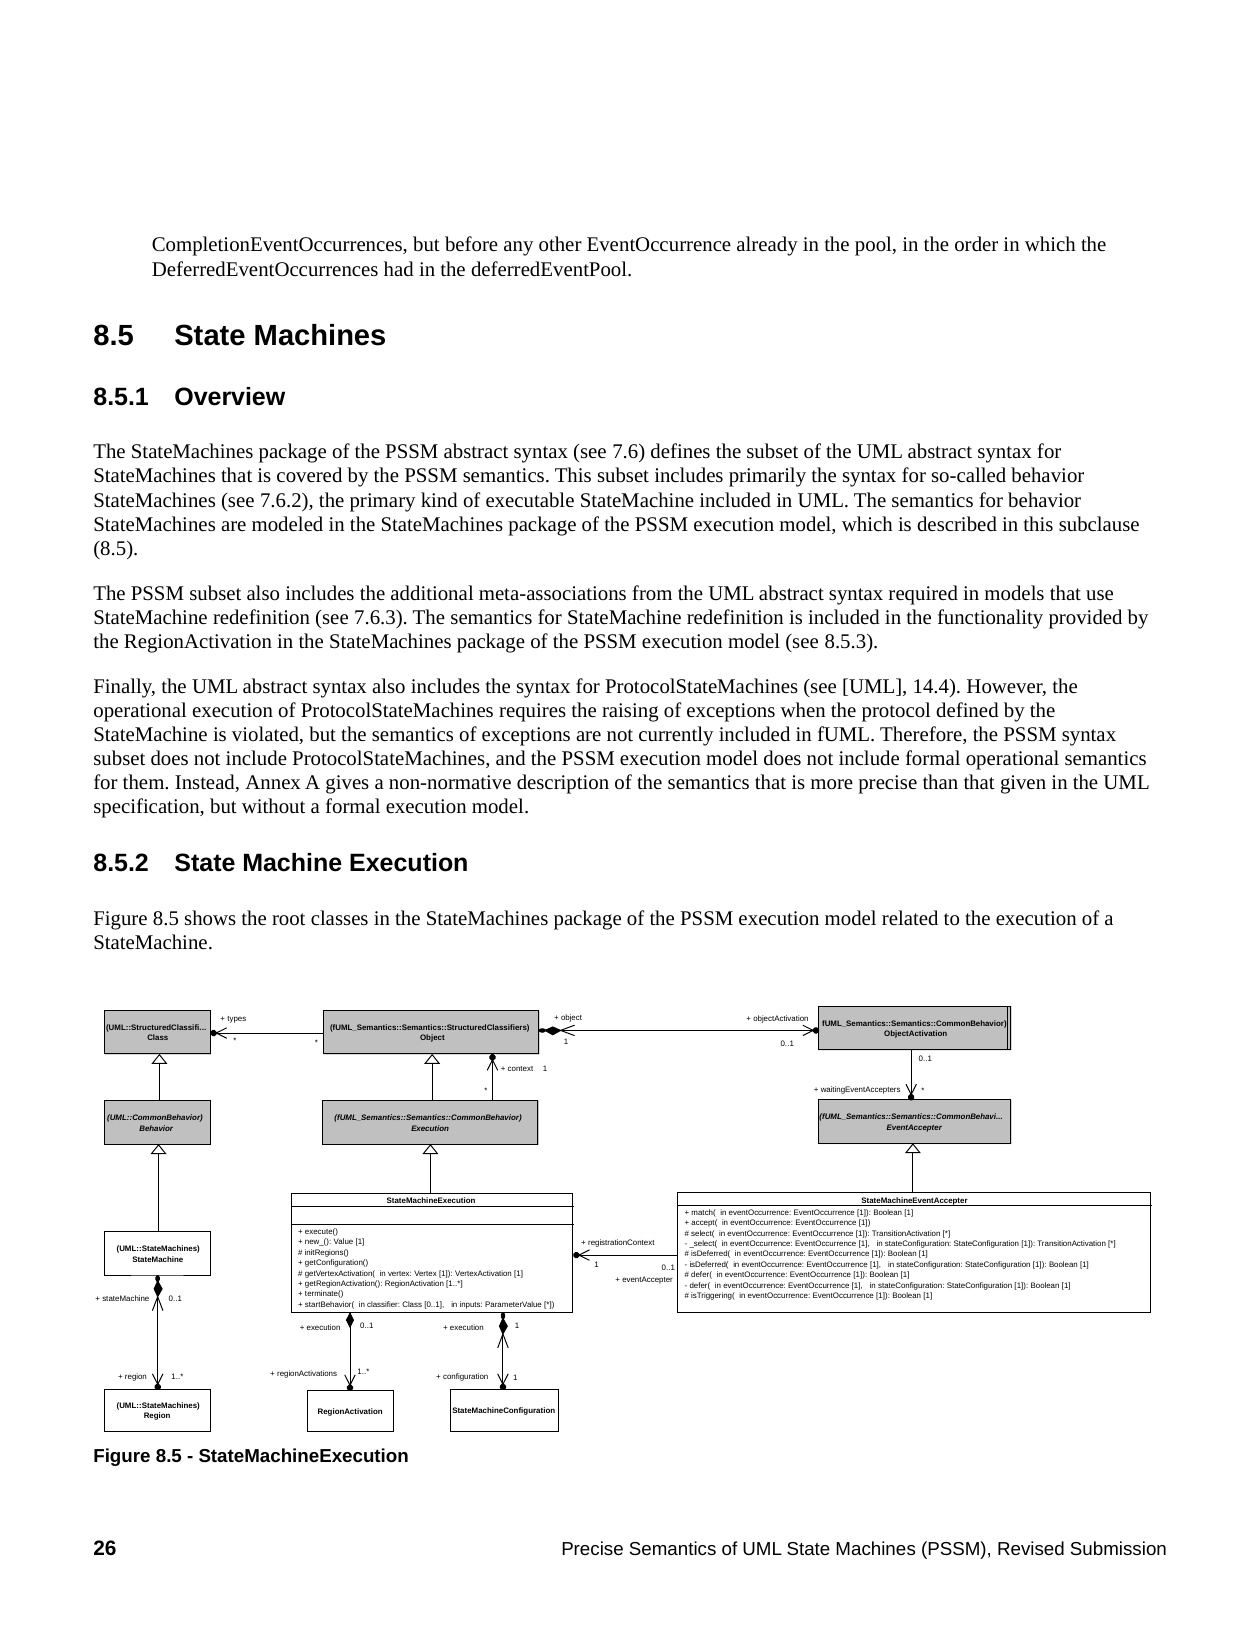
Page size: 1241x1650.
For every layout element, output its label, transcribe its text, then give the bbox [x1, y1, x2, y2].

text Figure 8.5 - StateMachineExecution [93, 987, 1161, 1467]
text The PSSM subset also includes the additional meta-associations from the UML abstract syntax required in models that use StateMachine redefinition (see 7.6.3). The semantics for StateMachine redefinition is included in the functionality provided by the RegionActivation in the StateMachines package of the PSSM execution model (see 8.5.3). [93, 581, 1164, 653]
subtitle State Machine Execution [93, 847, 1164, 877]
text Figure 8.5 shows the root classes in the StateMachines package of the PSSM execution model related to the execution of a StateMachine. [93, 906, 1164, 954]
subtitle Overview [93, 381, 1164, 410]
list CompletionEventOccurrences, but before any other EventOccurrence already in the pool, in the order in which the DeferredEventOccurrences had in the deferredEventPool. [131, 231, 1164, 281]
text Finally, the UML abstract syntax also includes the syntax for ProtocolStateMachines (see [UML], 14.4). However, the operational execution of ProtocolStateMachines requires the raising of exceptions when the protocol defined by the StateMachine is violated, but the semantics of exceptions are not currently included in fUML. Therefore, the PSSM syntax subset does not include ProtocolStateMachines, and the PSSM execution model does not include formal operational semantics for them. Instead, Annex A gives a non-normative description of the semantics that is more precise than that given in the UML specification, but without a formal execution model. [93, 674, 1164, 818]
subtitle State Machines [93, 316, 1164, 352]
text The StateMachines package of the PSSM abstract syntax (see 7.6) defines the subset of the UML abstract syntax for StateMachines that is covered by the PSSM semantics. This subset includes primarily the syntax for so-called behavior StateMachines (see 7.6.2), the primary kind of executable StateMachine included in UML. The semantics for behavior StateMachines are modeled in the StateMachines package of the PSSM execution model, which is described in this subclause (8.5). [93, 439, 1164, 560]
